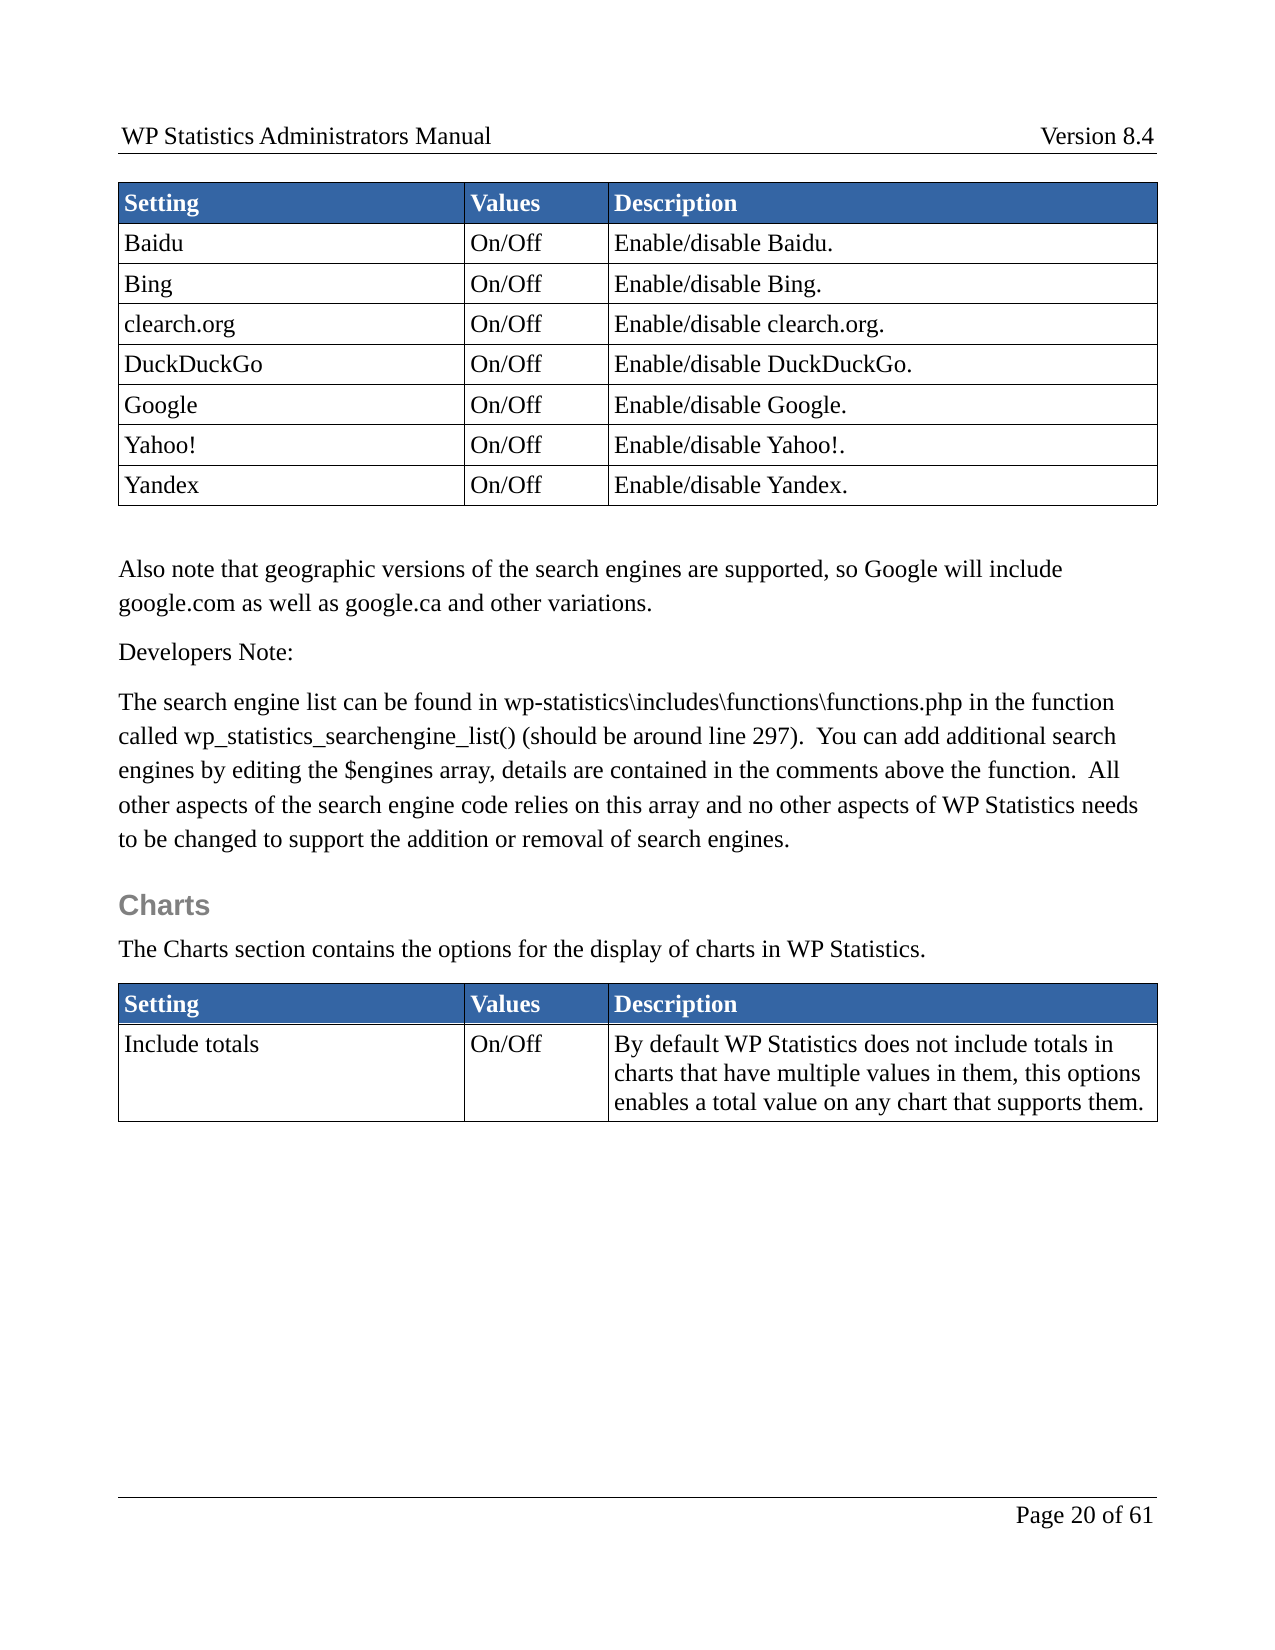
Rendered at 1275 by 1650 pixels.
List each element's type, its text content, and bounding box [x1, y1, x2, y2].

table_cell Enable/disable DuckDuckGo. [609, 345, 1157, 384]
table_cell Enable/disable Google. [609, 385, 1157, 424]
table_header Description [609, 984, 1157, 1023]
table_cell On/Off [465, 304, 608, 343]
table_cell Yandex [119, 466, 464, 505]
table_cell Include totals [119, 1025, 464, 1121]
table_header Description [609, 183, 1157, 223]
table_cell Enable/disable Baidu. [609, 224, 1157, 263]
table_cell clearch.org [119, 304, 464, 343]
table_cell On/Off [465, 466, 608, 505]
table_header Values [465, 183, 608, 223]
table_cell On/Off [465, 264, 608, 303]
table_cell Google [119, 385, 464, 424]
table_header Values [465, 984, 608, 1023]
text Developers Note: [118, 637, 1157, 666]
table_cell DuckDuckGo [119, 345, 464, 384]
table_cell On/Off [465, 345, 608, 384]
table_cell By default WP Statistics does not include totals in charts that have multiple values in them, this options enables a total value on any chart that supports them. [609, 1025, 1157, 1121]
table_cell On/Off [465, 224, 608, 263]
text The search engine list can be found in wp-statistics\includes\functions\functions.php in the function called wp_statistics_searchengine_list() (should be around line 297). You can add additional search engines by editing the $engines array, details are contained in the comments above the function. All other aspects of the search engine code relies on this array and no other aspects of WP Statistics needs to be changed to support the addition or removal of search engines. [118, 687, 1157, 853]
table_cell Yahoo! [119, 425, 464, 464]
table_cell On/Off [465, 425, 608, 464]
table_header Setting [119, 984, 464, 1023]
table_cell Enable/disable Bing. [609, 264, 1157, 303]
table_cell Enable/disable clearch.org. [609, 304, 1157, 343]
table_header Setting [119, 183, 464, 223]
text Also note that geographic versions of the search engines are supported, so Google will include google.com as well as google.ca and other variations. [118, 554, 1157, 617]
table_cell On/Off [465, 385, 608, 424]
table_cell Baidu [119, 224, 464, 263]
subtitle Charts [118, 888, 1157, 922]
table_cell Enable/disable Yahoo!. [609, 425, 1157, 464]
text The Charts section contains the options for the display of charts in WP Statistics. [118, 934, 1157, 963]
table_cell Enable/disable Yandex. [609, 466, 1157, 505]
table_cell Bing [119, 264, 464, 303]
table_cell On/Off [465, 1025, 608, 1121]
